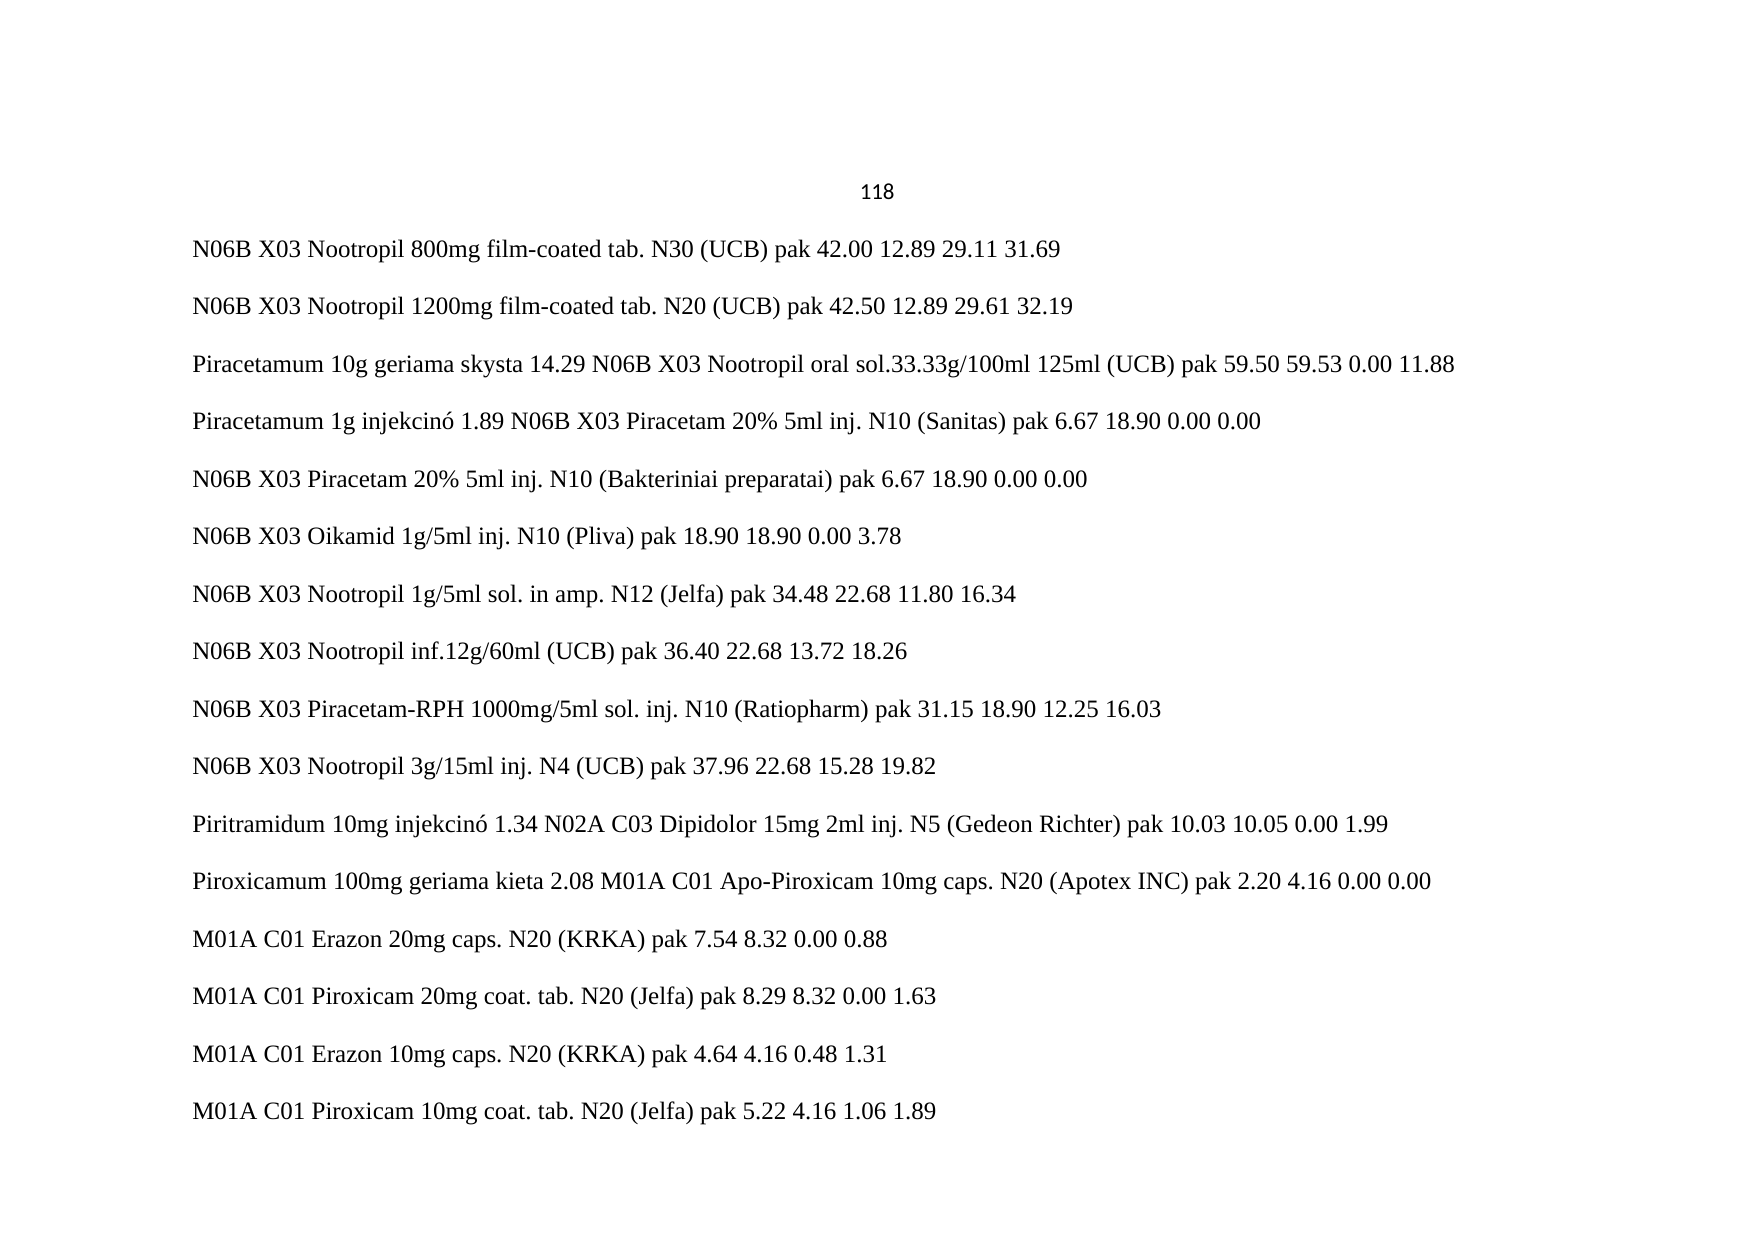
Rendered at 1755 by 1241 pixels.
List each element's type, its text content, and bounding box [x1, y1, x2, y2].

text N06B X03 Piracetam-RPH 1000mg/5ml sol. inj. N10 (Ratiopharm) pak 31.15 18.90 12.25 16.03 [118, 694, 1636, 723]
text Piracetamum 1g injekcinó 1.89 N06B X03 Piracetam 20% 5ml inj. N10 (Sanitas) pak 6.67 18.90 0.00 0.00 [118, 406, 1636, 435]
text M01A C01 Piroxicam 20mg coat. tab. N20 (Jelfa) pak 8.29 8.32 0.00 1.63 [118, 981, 1636, 1010]
text M01A C01 Piroxicam 10mg coat. tab. N20 (Jelfa) pak 5.22 4.16 1.06 1.89 [118, 1096, 1636, 1125]
text N06B X03 Piracetam 20% 5ml inj. N10 (Bakteriniai preparatai) pak 6.67 18.90 0.00 0.00 [118, 464, 1636, 493]
text N06B X03 Nootropil 1200mg film-coated tab. N20 (UCB) pak 42.50 12.89 29.61 32.19 [118, 291, 1636, 320]
text M01A C01 Erazon 10mg caps. N20 (KRKA) pak 4.64 4.16 0.48 1.31 [118, 1039, 1636, 1068]
text N06B X03 Nootropil 800mg film-coated tab. N30 (UCB) pak 42.00 12.89 29.11 31.69 [118, 234, 1636, 263]
text N06B X03 Oikamid 1g/5ml inj. N10 (Pliva) pak 18.90 18.90 0.00 3.78 [118, 521, 1636, 550]
text N06B X03 Nootropil 1g/5ml sol. in amp. N12 (Jelfa) pak 34.48 22.68 11.80 16.34 [118, 579, 1636, 608]
text Piritramidum 10mg injekcinó 1.34 N02A C03 Dipidolor 15mg 2ml inj. N5 (Gedeon Richter) pak 10.03 10.05 0.00 1.99 [118, 809, 1636, 838]
text N06B X03 Nootropil 3g/15ml inj. N4 (UCB) pak 37.96 22.68 15.28 19.82 [118, 751, 1636, 780]
text M01A C01 Erazon 20mg caps. N20 (KRKA) pak 7.54 8.32 0.00 0.88 [118, 924, 1636, 953]
text Piracetamum 10g geriama skysta 14.29 N06B X03 Nootropil oral sol.33.33g/100ml 125ml (UCB) pak 59.50 59.53 0.00 11.88 [118, 349, 1636, 378]
text Piroxicamum 100mg geriama kieta 2.08 M01A C01 Apo-Piroxicam 10mg caps. N20 (Apotex INC) pak 2.20 4.16 0.00 0.00 [118, 866, 1636, 895]
text N06B X03 Nootropil inf.12g/60ml (UCB) pak 36.40 22.68 13.72 18.26 [118, 636, 1636, 665]
